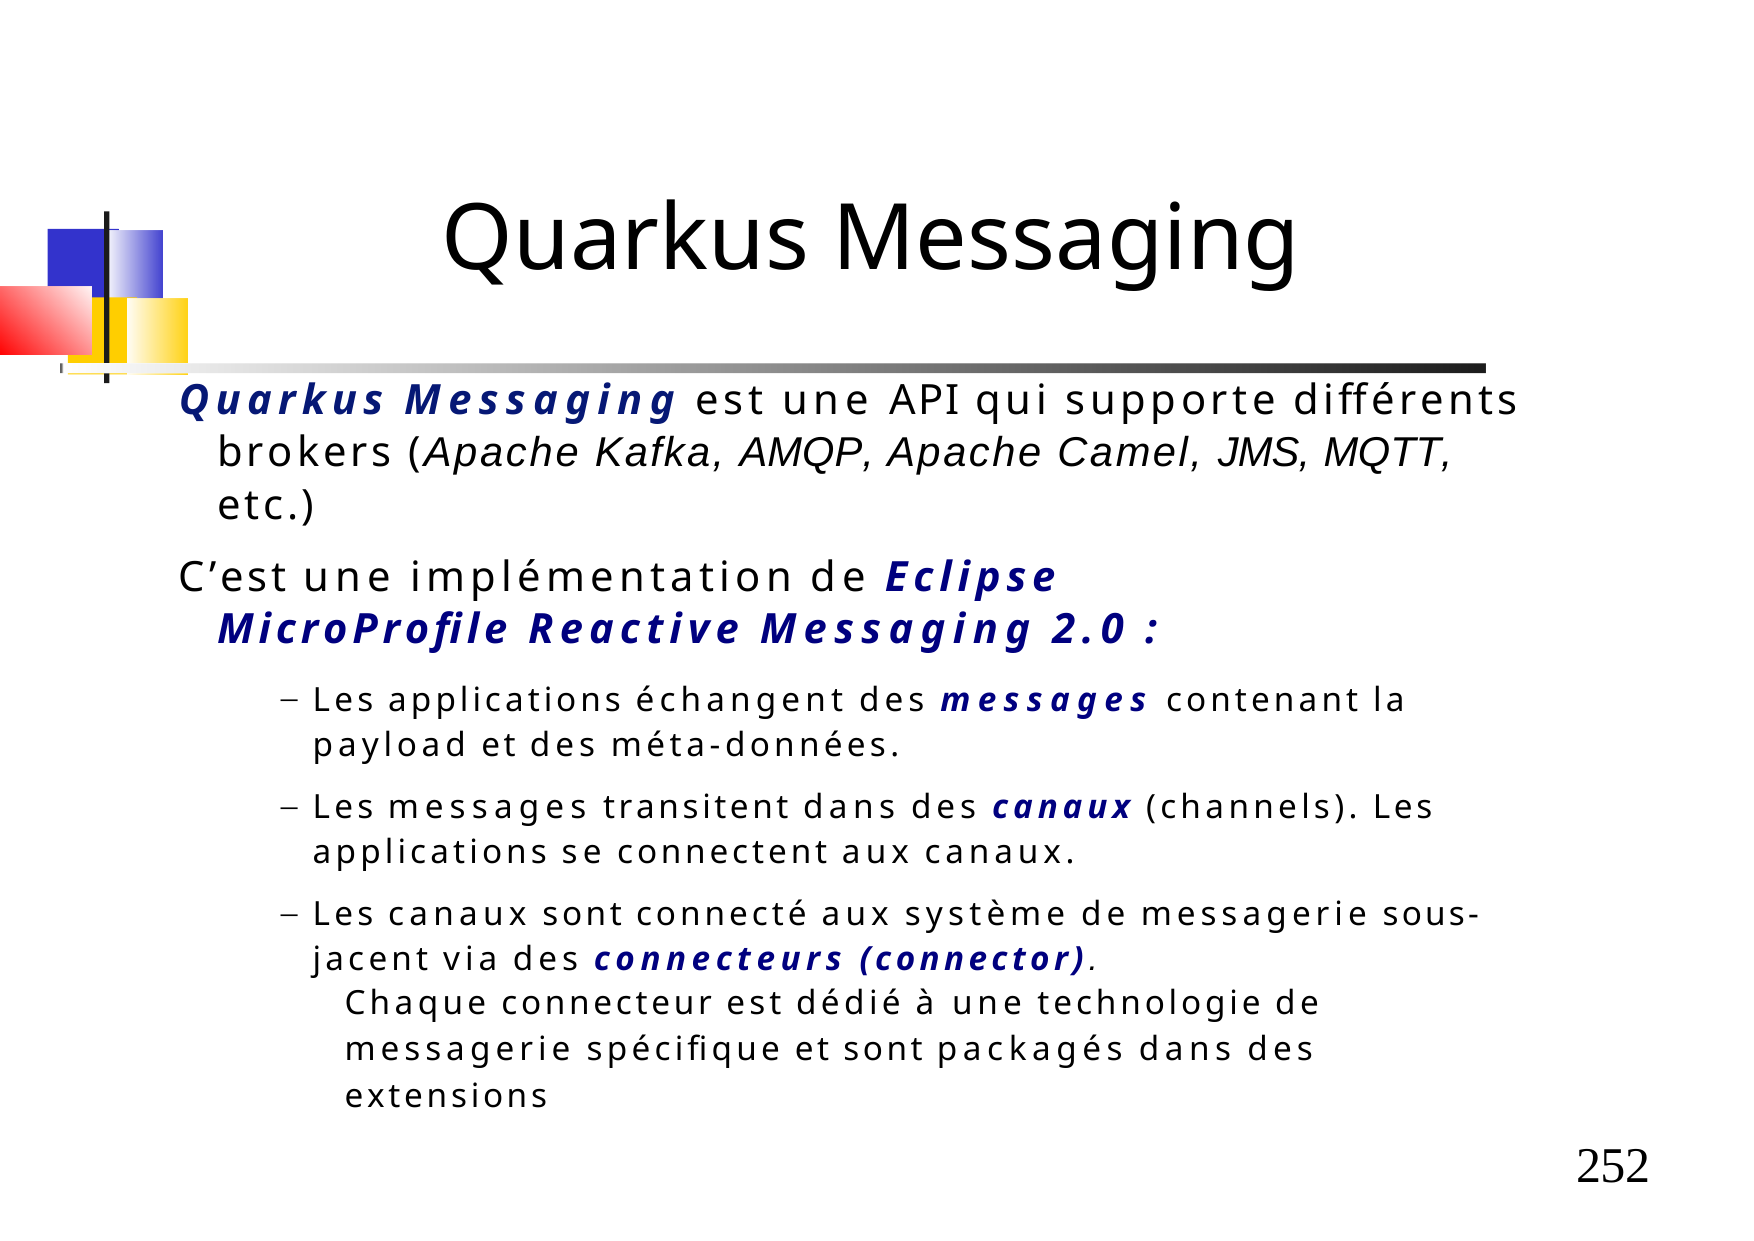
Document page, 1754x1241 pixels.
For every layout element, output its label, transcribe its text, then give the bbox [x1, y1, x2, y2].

slide_number 252 [1569, 1135, 1660, 1241]
picture [60, 229, 179, 384]
picture [0, 285, 92, 355]
title Quarkus Messaging [179, 183, 1564, 393]
text_box Quarkus Messaging est une API qui supporte différents brokers (Apache Kafka, AMQP, Apache Camel, JMS, MQTT, etc.) C’est une implémentation de Eclipse MicroProfile Reactive Messaging 2.0 : Les applications échangent des messages contenant la payload et des méta-données. Les messages transitent dans des canaux (channels). Les applications se connectent aux canaux. Les canaux sont connecté aux système de messagerie sous-jacent via des connecteurs (connector). Chaque connecteur est dédié à une technologie de messagerie spécifique et sont packagés dans des extensions [177, 365, 1555, 1114]
